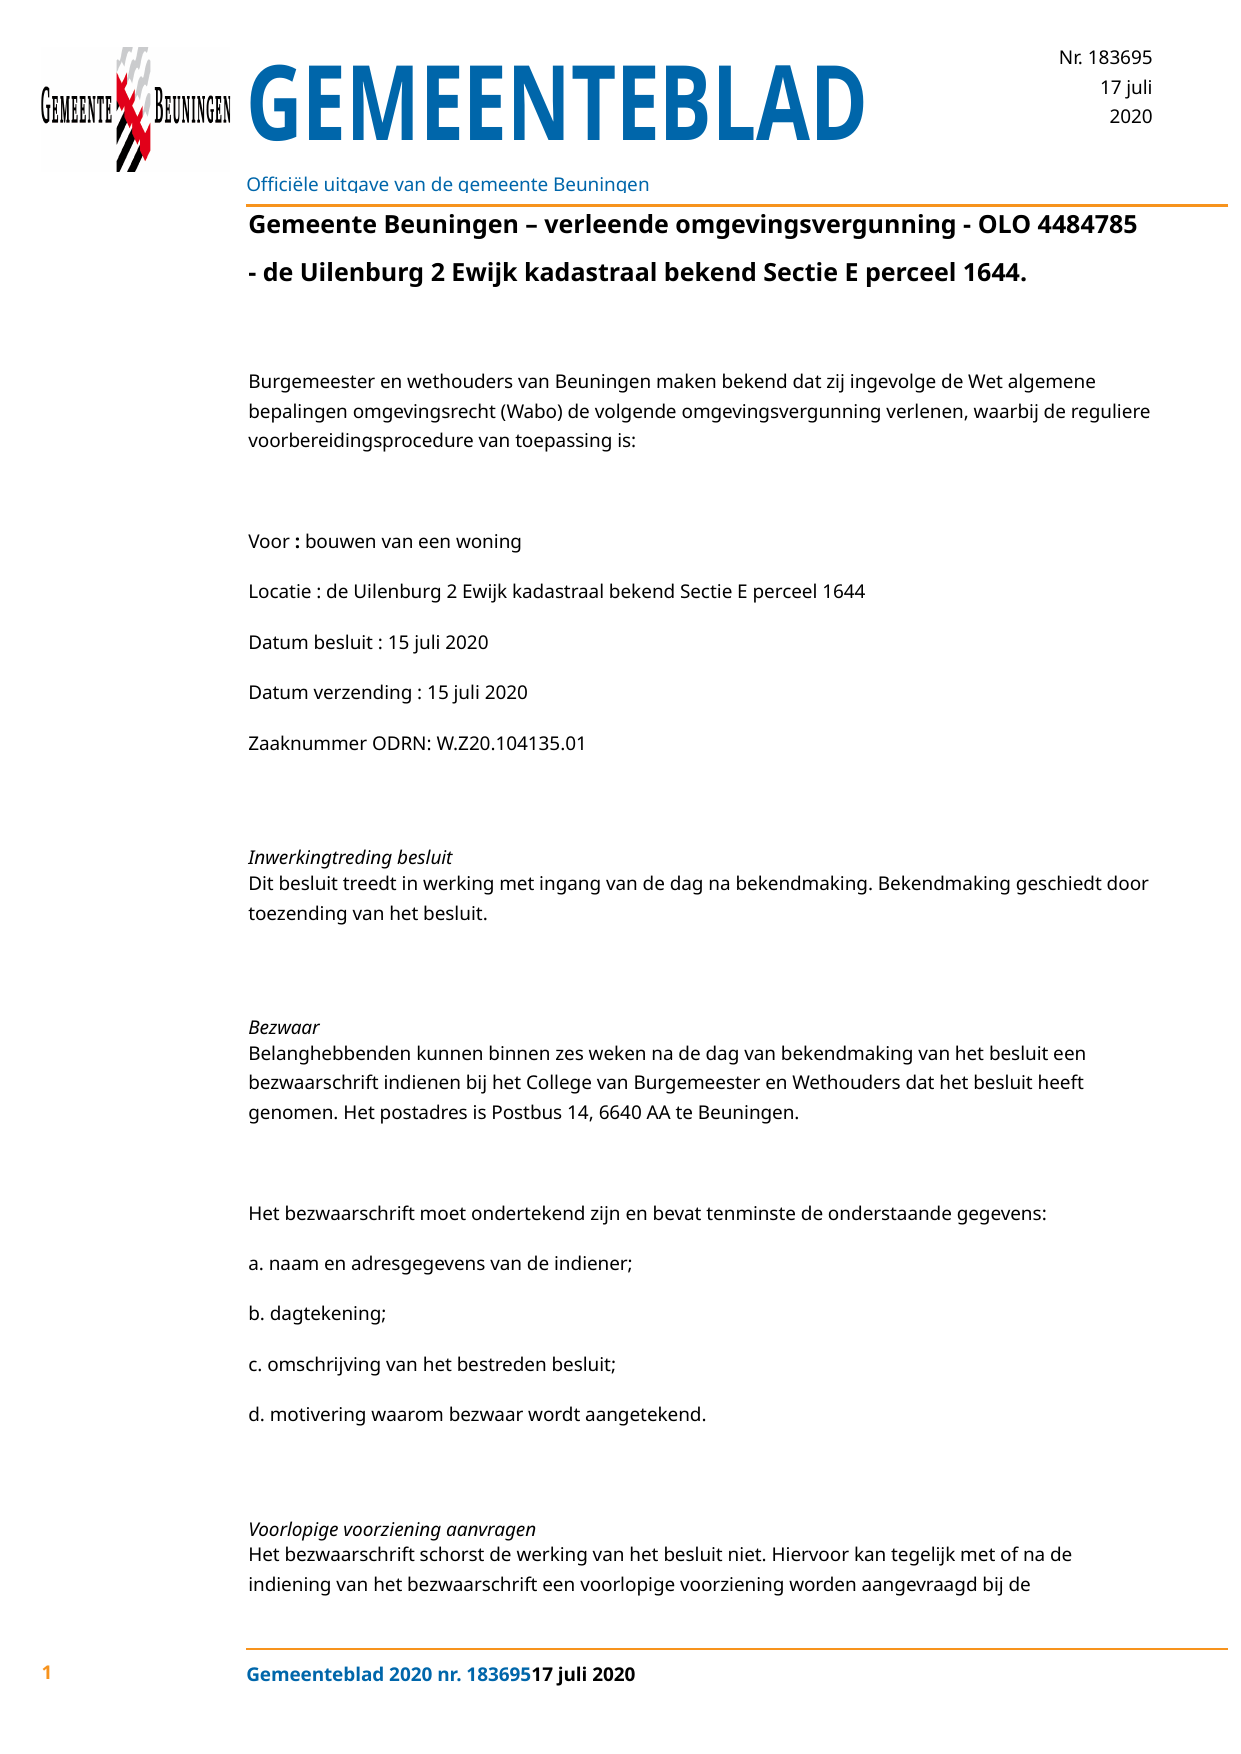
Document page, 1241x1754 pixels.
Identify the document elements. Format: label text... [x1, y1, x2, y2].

text Voorlopige voorziening aanvragen [248, 1516, 1152, 1542]
text Zaaknummer ODRN: W.Z20.104135.01 [248, 730, 1152, 756]
text a. naam en adresgegevens van de indiener; [248, 1250, 1152, 1276]
text Datum besluit : 15 juli 2020 [248, 629, 1152, 655]
text d. motivering waarom bezwaar wordt aangetekend. [248, 1401, 1152, 1427]
text b. dagtekening; [248, 1301, 1152, 1326]
text Gemeente Beuningen – verleende omgevingsvergunning - OLO 4484785 - de Uilenburg 2 Ewijk kadastraal bekend Sectie E perceel 1644. [248, 207, 1152, 288]
text Datum verzending : 15 juli 2020 [248, 679, 1152, 705]
text Belanghebbenden kunnen binnen zes weken na de dag van bekendmaking van het besluit een bezwaarschrift indienen bij het College van Burgemeester en Wethouders dat het besluit heeft genomen. Het postadres is Postbus 14, 6640 AA te Beuningen. [248, 1040, 1152, 1125]
text Het bezwaarschrift schorst de werking van het besluit niet. Hiervoor kan tegelijk met of na de indiening van het bezwaarschrift een voorlopige voorziening worden aangevraagd bij de [248, 1542, 1152, 1597]
picture [41, 47, 231, 172]
text Voor : bouwen van een woning [248, 528, 1152, 554]
text Locatie : de Uilenburg 2 Ewijk kadastraal bekend Sectie E perceel 1644 [248, 579, 1152, 604]
text Burgemeester en wethouders van Beuningen maken bekend dat zij ingevolge de Wet algemene bepalingen omgevingsrecht (Wabo) de volgende omgevingsvergunning verlenen, waarbij de reguliere voorbereidingsprocedure van toepassing is: [248, 368, 1152, 453]
text Inwerkingtreding besluit [248, 844, 1152, 870]
text Bezwaar [248, 1014, 1152, 1040]
text Dit besluit treedt in werking met ingang van de dag na bekendmaking. Bekendmaking geschiedt door toezending van het besluit. [248, 870, 1152, 925]
text Het bezwaarschrift moet ondertekend zijn en bevat tenminste de onderstaande gegevens: [248, 1200, 1152, 1226]
text c. omschrijving van het bestreden besluit; [248, 1351, 1152, 1377]
